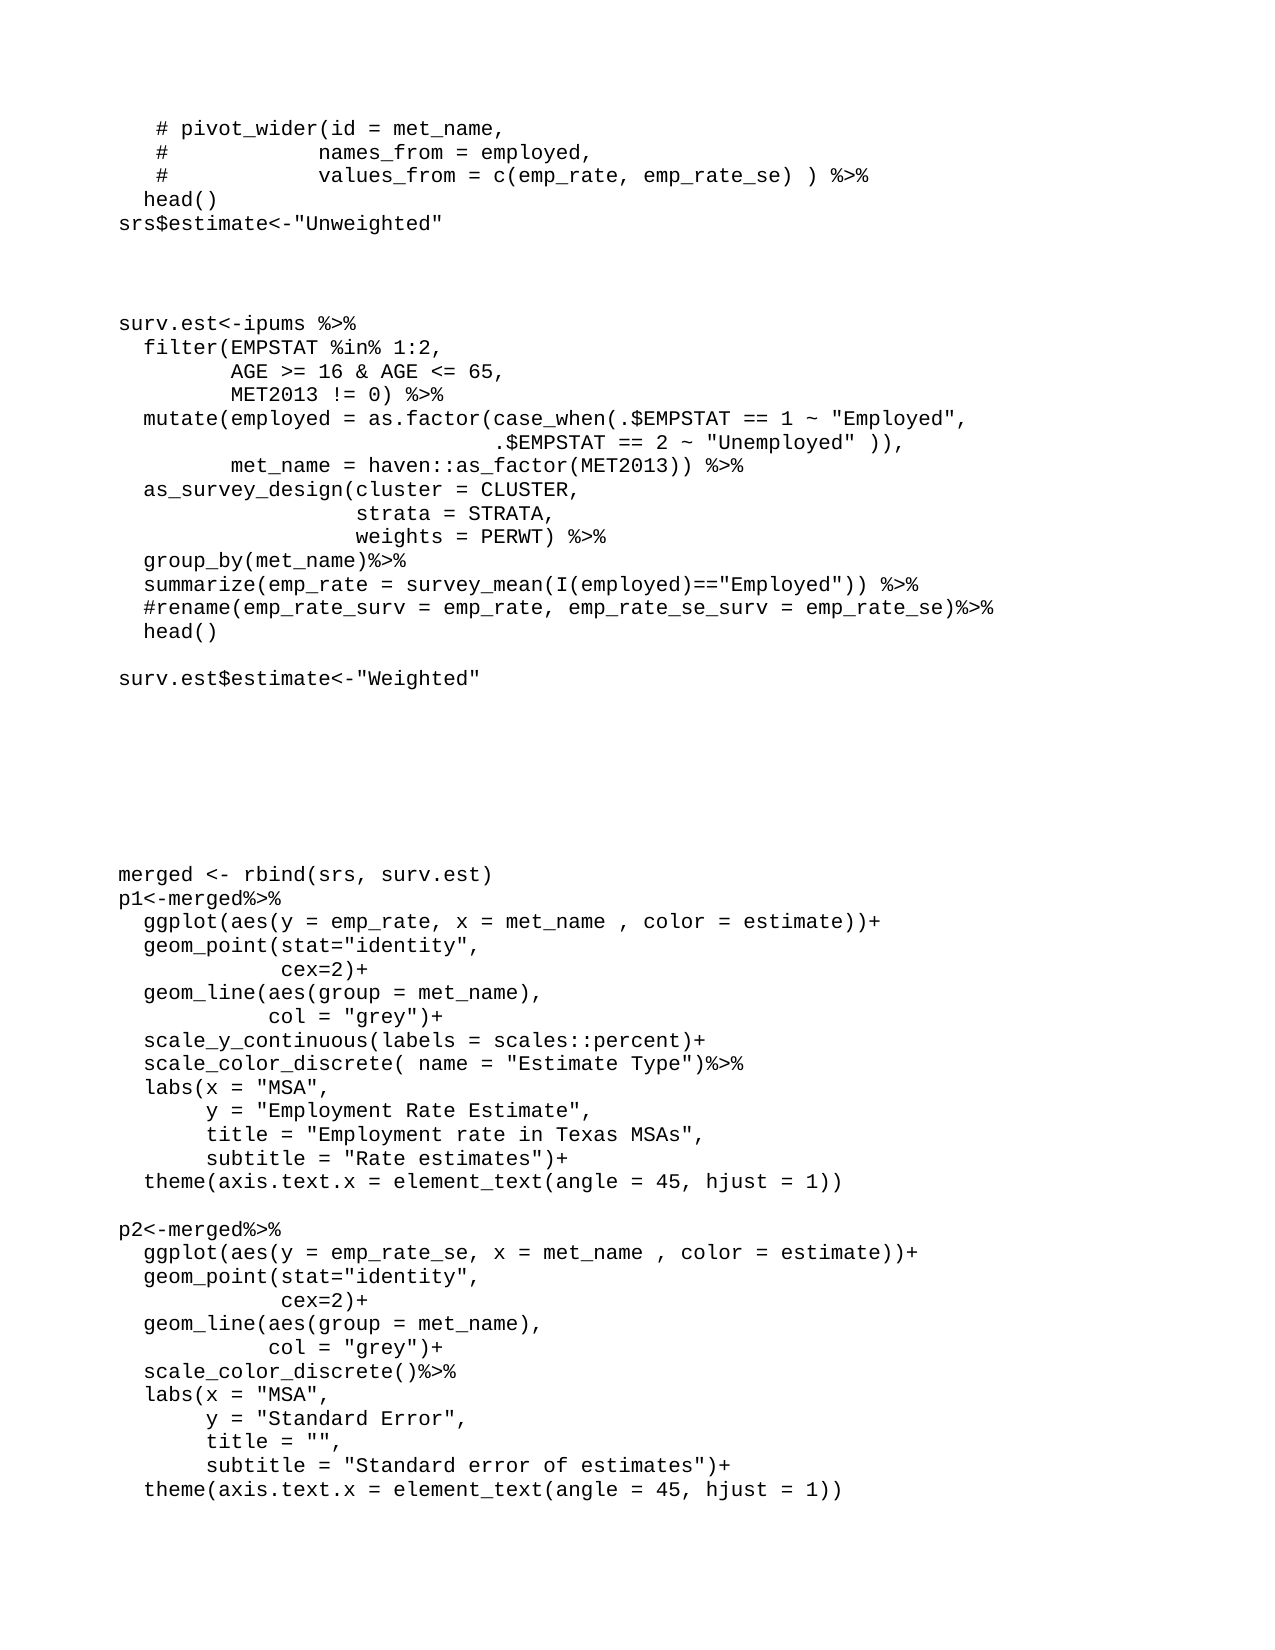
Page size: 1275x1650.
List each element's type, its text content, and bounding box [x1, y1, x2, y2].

text srs$estimate<-"Unweighted" [118, 213, 1157, 236]
text cex=2)+ [118, 959, 1157, 982]
text subtitle = "Standard error of estimates")+ [118, 1455, 1157, 1479]
text scale_color_discrete()%>% [118, 1361, 1157, 1384]
text geom_point(stat="identity", [118, 935, 1157, 959]
text surv.est$estimate<-"Weighted" [118, 668, 1157, 692]
text cex=2)+ [118, 1290, 1157, 1313]
text ggplot(aes(y = emp_rate, x = met_name , color = estimate))+ [118, 911, 1157, 935]
text y = "Standard Error", [118, 1408, 1157, 1432]
text theme(axis.text.x = element_text(angle = 45, hjust = 1)) [118, 1171, 1157, 1195]
text head() [118, 621, 1157, 644]
text theme(axis.text.x = element_text(angle = 45, hjust = 1)) [118, 1479, 1157, 1502]
text MET2013 != 0) %>% [118, 384, 1157, 408]
text group_by(met_name)%>% [118, 550, 1157, 573]
text geom_point(stat="identity", [118, 1266, 1157, 1290]
text col = "grey")+ [118, 1337, 1157, 1361]
text title = "", [118, 1432, 1157, 1455]
text labs(x = "MSA", [118, 1384, 1157, 1408]
text strata = STRATA, [118, 503, 1157, 526]
text geom_line(aes(group = met_name), [118, 982, 1157, 1006]
text labs(x = "MSA", [118, 1077, 1157, 1101]
text mutate(employed = as.factor(case_when(.$EMPSTAT == 1 ~ "Employed", [118, 408, 1157, 432]
text surv.est<-ipums %>% [118, 313, 1157, 337]
text p2<-merged%>% [118, 1219, 1157, 1242]
text subtitle = "Rate estimates")+ [118, 1148, 1157, 1171]
text col = "grey")+ [118, 1006, 1157, 1029]
text ggplot(aes(y = emp_rate_se, x = met_name , color = estimate))+ [118, 1242, 1157, 1266]
text #rename(emp_rate_surv = emp_rate, emp_rate_se_surv = emp_rate_se)%>% [118, 597, 1157, 621]
text .$EMPSTAT == 2 ~ "Unemployed" )), [118, 432, 1157, 455]
text # names_from = employed, [118, 142, 1157, 165]
text title = "Employment rate in Texas MSAs", [118, 1124, 1157, 1148]
text summarize(emp_rate = survey_mean(I(employed)=="Employed")) %>% [118, 573, 1157, 597]
text head() [118, 189, 1157, 213]
text geom_line(aes(group = met_name), [118, 1313, 1157, 1337]
text scale_y_continuous(labels = scales::percent)+ [118, 1029, 1157, 1053]
text # values_from = c(emp_rate, emp_rate_se) ) %>% [118, 165, 1157, 189]
text scale_color_discrete( name = "Estimate Type")%>% [118, 1053, 1157, 1077]
text weights = PERWT) %>% [118, 526, 1157, 550]
text filter(EMPSTAT %in% 1:2, [118, 337, 1157, 361]
text AGE >= 16 & AGE <= 65, [118, 361, 1157, 384]
text merged <- rbind(srs, surv.est) [118, 864, 1157, 888]
text met_name = haven::as_factor(MET2013)) %>% [118, 455, 1157, 479]
text p1<-merged%>% [118, 888, 1157, 911]
text as_survey_design(cluster = CLUSTER, [118, 479, 1157, 503]
text y = "Employment Rate Estimate", [118, 1101, 1157, 1124]
text # pivot_wider(id = met_name, [118, 118, 1157, 142]
